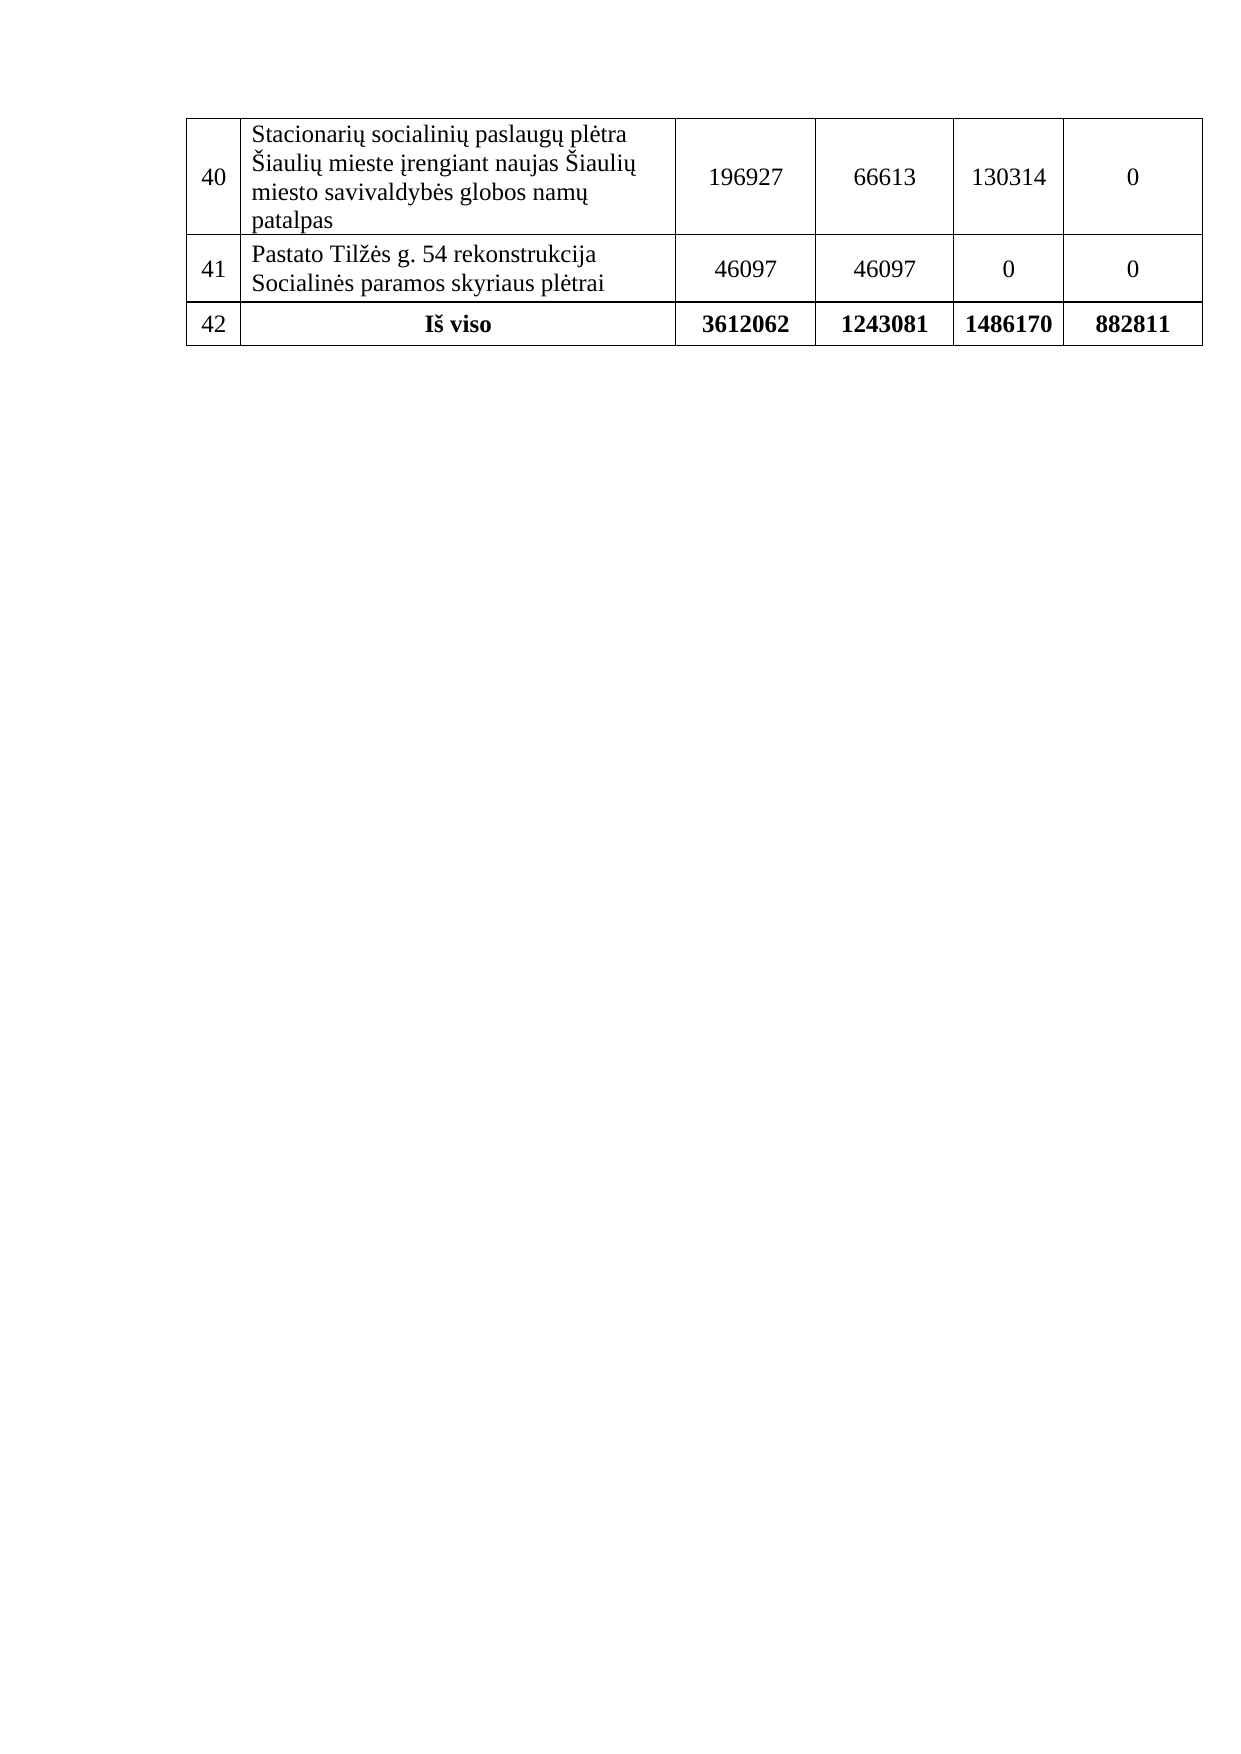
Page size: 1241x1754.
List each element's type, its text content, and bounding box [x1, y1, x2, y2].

table_cell 130314 [954, 119, 1063, 234]
table_cell 0 [1064, 119, 1202, 234]
table_cell 1243081 [816, 303, 953, 345]
table_cell 46097 [676, 235, 815, 301]
table_cell 46097 [816, 235, 953, 301]
table_cell 1486170 [954, 303, 1063, 345]
table_cell 66613 [816, 119, 953, 234]
table_cell 196927 [676, 119, 815, 234]
table_cell Stacionarių socialinių paslaugų plėtra Šiaulių mieste įrengiant naujas Šiaulių miesto savivaldybės globos namų patalpas [241, 119, 675, 234]
table_cell 882811 [1064, 303, 1202, 345]
table_cell 0 [954, 235, 1063, 301]
table_cell 0 [1064, 235, 1202, 301]
table_cell 40 [187, 119, 240, 234]
table_cell 42 [187, 303, 240, 345]
table_cell 3612062 [676, 303, 815, 345]
table_cell Iš viso [241, 303, 675, 345]
table_cell 41 [187, 235, 240, 301]
table_cell Pastato Tilžės g. 54 rekonstrukcija Socialinės paramos skyriaus plėtrai [241, 235, 675, 301]
